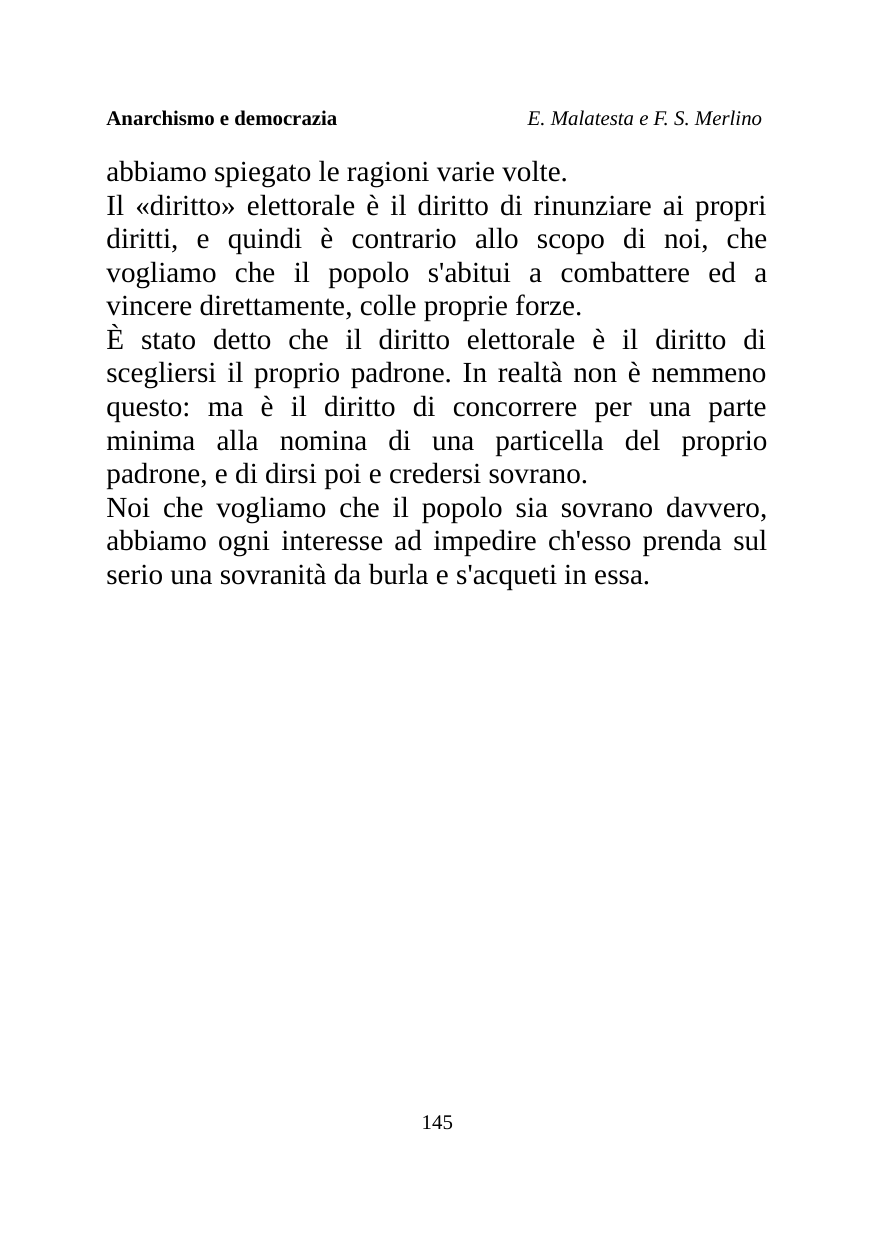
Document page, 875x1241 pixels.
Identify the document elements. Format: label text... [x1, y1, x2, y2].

text È stato detto che il diritto elettorale è il diritto di scegliersi il proprio padrone. In realtà non è nemmeno questo: ma è il diritto di concorrere per una parte minima alla nomina di una particella del proprio padrone, e di dirsi poi e credersi sovrano. [106, 322, 768, 490]
text abbiamo spiegato le ragioni varie volte. [106, 154, 768, 188]
text Noi che vogliamo che il popolo sia sovrano davvero, abbiamo ogni interesse ad impedire ch'esso prenda sul serio una sovranità da burla e s'acqueti in essa. [106, 490, 768, 590]
text Il «diritto» elettorale è il diritto di rinunziare ai propri diritti, e quindi è contrario allo scopo di noi, che vogliamo che il popolo s'abitui a combattere ed a vincere direttamente, colle proprie forze. [106, 188, 768, 322]
